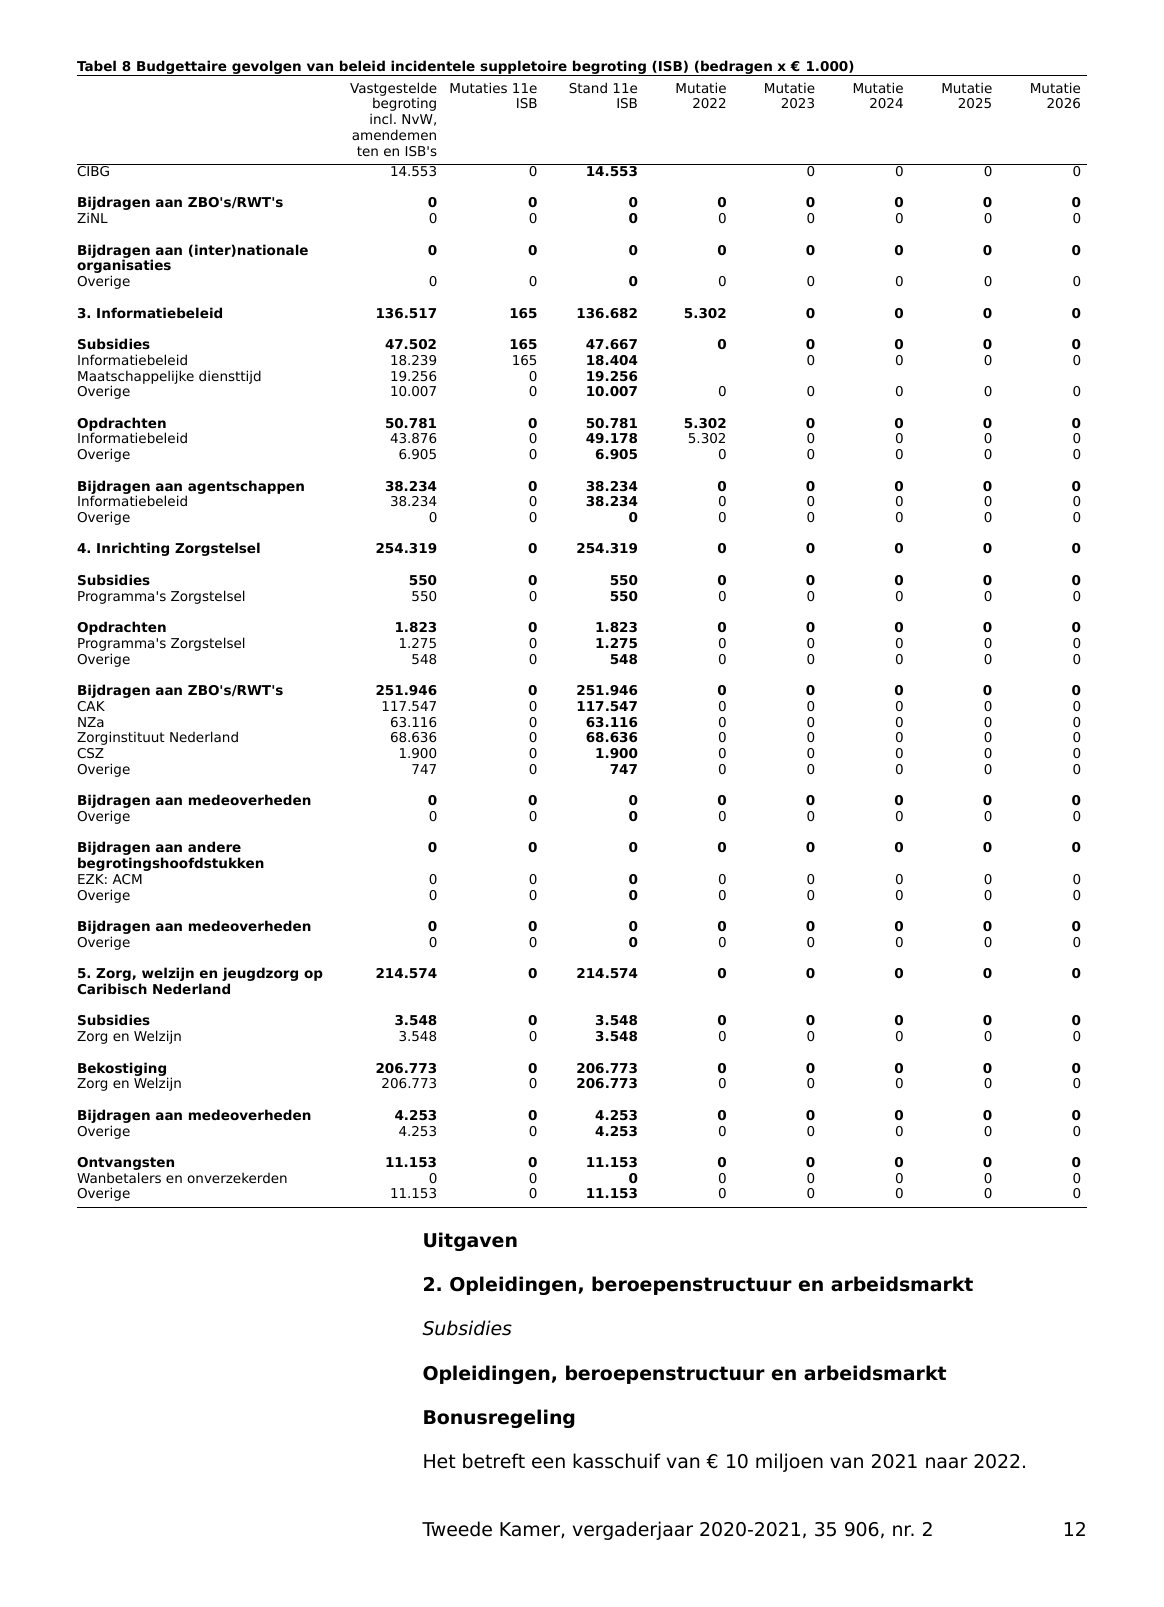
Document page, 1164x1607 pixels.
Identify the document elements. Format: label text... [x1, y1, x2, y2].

table_cell 0 [443, 447, 543, 463]
table_cell [644, 165, 732, 179]
table_cell 550 [343, 573, 443, 588]
table_cell 0 [443, 165, 543, 179]
table_cell [732, 667, 821, 683]
table_cell 0 [909, 1076, 998, 1092]
table_cell [77, 1045, 342, 1060]
table_cell 1.900 [543, 746, 644, 762]
table_cell [77, 400, 342, 416]
table_cell [821, 667, 909, 683]
table_cell 0 [732, 1013, 821, 1029]
table_cell 0 [443, 211, 543, 227]
table_cell 136.517 [343, 305, 443, 321]
table_cell 0 [443, 746, 543, 762]
table_cell 0 [821, 919, 909, 934]
table_cell 0 [732, 762, 821, 777]
table_cell [77, 825, 342, 840]
table_cell 747 [343, 762, 443, 777]
table_cell Overige [77, 888, 342, 903]
table_cell 0 [644, 337, 732, 353]
table_cell 0 [343, 919, 443, 934]
table_cell [443, 400, 543, 416]
table_cell 0 [644, 840, 732, 872]
table_cell 0 [821, 888, 909, 903]
table_cell [732, 903, 821, 919]
table_cell [909, 463, 998, 478]
table_cell 0 [443, 573, 543, 588]
table_cell [343, 321, 443, 337]
table_cell [644, 903, 732, 919]
table_cell Bijdragen aan andere begrotingshoofdstukken [77, 840, 342, 872]
table_cell 1.823 [343, 620, 443, 636]
table_cell [77, 290, 342, 305]
table_cell 206.773 [543, 1060, 644, 1076]
table_cell 214.574 [543, 966, 644, 997]
table_cell 0 [909, 573, 998, 588]
table_cell [732, 950, 821, 966]
table_cell [443, 777, 543, 793]
table_cell 0 [998, 919, 1087, 934]
table_cell [343, 290, 443, 305]
table_cell [644, 667, 732, 683]
table_cell 254.319 [543, 541, 644, 557]
table_cell 0 [543, 243, 644, 274]
table_cell 0 [644, 211, 732, 227]
table_cell 0 [644, 541, 732, 557]
table_cell 0 [998, 746, 1087, 762]
table_cell 0 [821, 1155, 909, 1171]
table_cell 0 [821, 714, 909, 730]
table_cell 0 [821, 541, 909, 557]
table_cell 3.548 [343, 1013, 443, 1029]
table_cell 0 [821, 1076, 909, 1092]
table_cell 0 [732, 479, 821, 494]
table_cell 0 [543, 872, 644, 887]
table_cell 0 [909, 243, 998, 274]
table_cell 0 [998, 762, 1087, 777]
table_cell 0 [998, 699, 1087, 714]
table_cell 0 [343, 872, 443, 887]
table_cell 0 [732, 195, 821, 211]
table_cell 0 [543, 211, 644, 227]
table_cell [821, 903, 909, 919]
table_cell 0 [343, 888, 443, 903]
table_cell [644, 1139, 732, 1155]
table_cell CAK [77, 699, 342, 714]
table_cell 0 [644, 699, 732, 714]
table_cell 0 [732, 888, 821, 903]
table_cell [77, 180, 342, 195]
table_cell 0 [644, 479, 732, 494]
table_cell 0 [998, 1060, 1087, 1076]
table_cell [343, 998, 443, 1013]
table_cell Subsidies [77, 573, 342, 588]
table_cell Zorginstituut Nederland [77, 730, 342, 746]
table_cell 0 [543, 195, 644, 211]
table_cell 206.773 [343, 1076, 443, 1092]
table_cell 0 [821, 1060, 909, 1076]
table_cell 0 [909, 510, 998, 526]
subtitle Subsidies [422, 1318, 1087, 1340]
table_cell 0 [909, 730, 998, 746]
table_cell 550 [343, 589, 443, 604]
table_cell 0 [998, 1013, 1087, 1029]
table_cell 0 [732, 872, 821, 887]
table_cell 0 [343, 243, 443, 274]
table_cell 0 [821, 1123, 909, 1139]
table_cell 0 [644, 274, 732, 290]
table_cell 0 [998, 1108, 1087, 1123]
table_cell [77, 950, 342, 966]
table_cell [443, 950, 543, 966]
table_cell 0 [821, 165, 909, 179]
table_cell Subsidies [77, 1013, 342, 1029]
table_cell Overige [77, 651, 342, 667]
table_cell [343, 777, 443, 793]
table_cell 0 [909, 620, 998, 636]
table_cell 0 [644, 888, 732, 903]
table_cell 0 [821, 683, 909, 699]
table_cell [732, 180, 821, 195]
table_cell 0 [443, 714, 543, 730]
table_cell 0 [443, 494, 543, 510]
table_cell 0 [821, 447, 909, 463]
table_cell 10.007 [343, 384, 443, 400]
table_cell 0 [543, 888, 644, 903]
table_cell 550 [543, 573, 644, 588]
table_cell [443, 180, 543, 195]
table_cell [343, 526, 443, 541]
table_cell Programma's Zorgstelsel [77, 589, 342, 604]
table_cell 0 [821, 384, 909, 400]
table_cell [77, 321, 342, 337]
table_cell 0 [909, 165, 998, 179]
table_cell [821, 998, 909, 1013]
table_cell 548 [343, 651, 443, 667]
table_cell 0 [821, 793, 909, 809]
table_cell 0 [443, 683, 543, 699]
table_cell [77, 777, 342, 793]
table_cell Bijdragen aan medeoverheden [77, 919, 342, 934]
table_cell 0 [644, 762, 732, 777]
table_cell 68.636 [543, 730, 644, 746]
table_cell [543, 998, 644, 1013]
table_cell 0 [443, 479, 543, 494]
table_cell [543, 321, 644, 337]
table_cell 0 [821, 636, 909, 651]
table_cell 0 [732, 165, 821, 179]
table_cell 14.553 [543, 165, 644, 179]
table_cell 4.253 [543, 1123, 644, 1139]
table_cell Bijdragen aan (inter)nationale organisaties [77, 243, 342, 274]
table_cell 0 [443, 651, 543, 667]
table_cell 0 [998, 730, 1087, 746]
table_cell 0 [644, 809, 732, 824]
table_cell CSZ [77, 746, 342, 762]
table_cell 0 [998, 935, 1087, 950]
table_cell 0 [732, 651, 821, 667]
table_cell 0 [998, 305, 1087, 321]
table_cell 0 [909, 935, 998, 950]
table_cell 50.781 [543, 416, 644, 431]
table_cell 0 [821, 353, 909, 368]
table_cell 11.153 [343, 1186, 443, 1207]
table_cell [543, 950, 644, 966]
table_cell [998, 1139, 1087, 1155]
table_cell 0 [998, 243, 1087, 274]
table_cell Informatiebeleid [77, 494, 342, 510]
table_cell 0 [644, 1186, 732, 1207]
table_cell 0 [644, 714, 732, 730]
table_cell 43.876 [343, 431, 443, 447]
table_cell 165 [443, 353, 543, 368]
table_cell [998, 1092, 1087, 1108]
table_cell [732, 227, 821, 242]
table_cell 0 [732, 919, 821, 934]
table_cell 0 [821, 494, 909, 510]
table_cell [543, 400, 644, 416]
table_cell 0 [732, 305, 821, 321]
table_cell 0 [644, 1123, 732, 1139]
table_cell 0 [998, 589, 1087, 604]
table_cell [644, 227, 732, 242]
table_cell 0 [821, 211, 909, 227]
table_cell 5.302 [644, 305, 732, 321]
table_cell 68.636 [343, 730, 443, 746]
table_cell 0 [909, 1029, 998, 1045]
table_header Tabel 8 Budgettaire gevolgen van beleid incidentele suppletoire begroting (ISB) (bedragen x € 1.000) [77, 59, 1087, 75]
table_cell 0 [644, 651, 732, 667]
table_cell 0 [998, 541, 1087, 557]
table_cell [998, 227, 1087, 242]
table_cell 0 [821, 1108, 909, 1123]
table_cell 0 [443, 919, 543, 934]
table_cell 0 [732, 494, 821, 510]
table_cell 0 [909, 447, 998, 463]
table_cell 50.781 [343, 416, 443, 431]
table_cell [443, 998, 543, 1013]
table_cell 0 [644, 1108, 732, 1123]
table_cell 11.153 [543, 1186, 644, 1207]
table_cell 0 [644, 1013, 732, 1029]
table_cell 251.946 [343, 683, 443, 699]
table_cell 18.239 [343, 353, 443, 368]
table_cell [543, 1139, 644, 1155]
table_cell 0 [443, 368, 543, 384]
table_cell 0 [732, 1171, 821, 1186]
table_cell 0 [909, 1155, 998, 1171]
table_cell 0 [821, 935, 909, 950]
table_cell 0 [644, 966, 732, 997]
table_cell 0 [909, 651, 998, 667]
table_cell [909, 227, 998, 242]
table_cell 0 [821, 809, 909, 824]
table_cell [821, 557, 909, 573]
table_cell [644, 368, 732, 384]
table_cell 0 [909, 589, 998, 604]
table_cell 5.302 [644, 431, 732, 447]
table_cell [732, 290, 821, 305]
table_cell 0 [821, 1013, 909, 1029]
table_cell 0 [998, 494, 1087, 510]
table_cell 0 [909, 919, 998, 934]
table_cell 0 [821, 1029, 909, 1045]
table_cell [543, 825, 644, 840]
table_cell 0 [821, 620, 909, 636]
table_cell [909, 526, 998, 541]
table_cell 0 [909, 966, 998, 997]
table_cell 0 [443, 935, 543, 950]
table_cell 0 [909, 683, 998, 699]
table_cell 254.319 [343, 541, 443, 557]
table_cell 0 [343, 211, 443, 227]
table_cell Bijdragen aan medeoverheden [77, 793, 342, 809]
table_cell 4.253 [343, 1123, 443, 1139]
table_cell 63.116 [543, 714, 644, 730]
table_cell 0 [443, 636, 543, 651]
table_cell 47.502 [343, 337, 443, 353]
table_cell Overige [77, 809, 342, 824]
table_cell [644, 526, 732, 541]
table_cell Stand 11e ISB [543, 76, 644, 164]
table_cell EZK: ACM [77, 872, 342, 887]
table_cell 0 [644, 1076, 732, 1092]
table_cell 0 [909, 494, 998, 510]
text Het betreft een kasschuif van € 10 miljoen van 2021 naar 2022. [422, 1451, 1087, 1473]
table_cell [543, 290, 644, 305]
table_cell [644, 825, 732, 840]
table_cell 0 [998, 966, 1087, 997]
table_cell 0 [343, 1171, 443, 1186]
table_cell [998, 903, 1087, 919]
table_cell 0 [732, 1076, 821, 1092]
table_cell 0 [343, 840, 443, 872]
table_cell 0 [732, 589, 821, 604]
table_cell 0 [732, 510, 821, 526]
table_cell 0 [909, 305, 998, 321]
table_cell 0 [998, 195, 1087, 211]
table_cell Informatiebeleid [77, 353, 342, 368]
table_cell 0 [732, 840, 821, 872]
table_cell 49.178 [543, 431, 644, 447]
table_cell [644, 604, 732, 620]
table_cell [909, 180, 998, 195]
table_cell 0 [443, 966, 543, 997]
table_cell [732, 526, 821, 541]
table_cell 18.404 [543, 353, 644, 368]
table_cell [77, 667, 342, 683]
table_cell 0 [443, 762, 543, 777]
table_cell [543, 180, 644, 195]
table_cell [343, 400, 443, 416]
table_cell [909, 825, 998, 840]
table_cell 0 [543, 809, 644, 824]
table_cell Overige [77, 384, 342, 400]
table_cell 0 [732, 447, 821, 463]
table_cell 0 [909, 714, 998, 730]
table_cell 117.547 [543, 699, 644, 714]
table_cell [644, 180, 732, 195]
table_cell ZiNL [77, 211, 342, 227]
table_cell [998, 290, 1087, 305]
table_cell 0 [644, 935, 732, 950]
table_cell 0 [343, 510, 443, 526]
table_cell 0 [821, 872, 909, 887]
table_cell [909, 667, 998, 683]
table_cell Maatschappelijke diensttijd [77, 368, 342, 384]
table_cell [644, 1092, 732, 1108]
table_cell 0 [644, 1060, 732, 1076]
table_cell [732, 321, 821, 337]
table_cell 0 [443, 589, 543, 604]
table_cell 0 [443, 510, 543, 526]
table_cell 0 [443, 541, 543, 557]
table_cell 0 [644, 793, 732, 809]
table_cell 0 [443, 1155, 543, 1171]
table_cell 4. Inrichting Zorgstelsel [77, 541, 342, 557]
table_cell [543, 667, 644, 683]
table_cell Mutatie 2026 [998, 76, 1087, 164]
table_cell 0 [732, 274, 821, 290]
table_cell Zorg en Welzijn [77, 1076, 342, 1092]
table_cell [909, 903, 998, 919]
table_cell 0 [732, 809, 821, 824]
table_cell Mutaties 11e ISB [443, 76, 543, 164]
table_cell 0 [343, 793, 443, 809]
table_cell [732, 463, 821, 478]
table_cell 0 [821, 699, 909, 714]
table_cell 0 [909, 1060, 998, 1076]
table_cell 0 [998, 211, 1087, 227]
table_cell 0 [821, 730, 909, 746]
table_cell [998, 1045, 1087, 1060]
table_cell Overige [77, 935, 342, 950]
table_cell 0 [998, 1123, 1087, 1139]
table_cell [998, 998, 1087, 1013]
table_cell 0 [998, 1076, 1087, 1092]
table_cell [77, 1139, 342, 1155]
table_cell 0 [821, 479, 909, 494]
table_cell [543, 463, 644, 478]
table_cell [543, 903, 644, 919]
table_cell [732, 604, 821, 620]
table_cell 0 [644, 636, 732, 651]
table_cell 0 [732, 541, 821, 557]
table_cell 0 [732, 793, 821, 809]
table_cell [732, 557, 821, 573]
table_cell 0 [909, 872, 998, 887]
table_cell 0 [998, 1029, 1087, 1045]
table_cell [909, 604, 998, 620]
table_cell 0 [821, 416, 909, 431]
table_cell 38.234 [343, 479, 443, 494]
table_cell 0 [732, 1123, 821, 1139]
table_cell [998, 667, 1087, 683]
table_cell 38.234 [543, 494, 644, 510]
table_cell 0 [821, 305, 909, 321]
table_cell 0 [443, 416, 543, 431]
table_cell [443, 825, 543, 840]
table_cell 0 [443, 809, 543, 824]
table_cell [644, 1045, 732, 1060]
table_cell 0 [909, 274, 998, 290]
table_cell NZa [77, 714, 342, 730]
subtitle 2. Opleidingen, beroepenstructuur en arbeidsmarkt [422, 1274, 1087, 1296]
table_cell 0 [732, 337, 821, 353]
table_cell 0 [443, 431, 543, 447]
table_cell [732, 777, 821, 793]
table_cell [77, 604, 342, 620]
table_cell 0 [909, 1108, 998, 1123]
table_cell [998, 180, 1087, 195]
table_cell Zorg en Welzijn [77, 1029, 342, 1045]
table_cell [644, 400, 732, 416]
table_cell [998, 604, 1087, 620]
table_cell [77, 76, 342, 164]
table_cell Mutatie 2023 [732, 76, 821, 164]
table_cell 0 [644, 494, 732, 510]
table_cell [543, 557, 644, 573]
table_cell [644, 950, 732, 966]
table_cell 0 [732, 683, 821, 699]
table_cell [443, 290, 543, 305]
table_cell 0 [909, 211, 998, 227]
table_cell 0 [909, 1123, 998, 1139]
table_cell 0 [821, 337, 909, 353]
table_cell [77, 227, 342, 242]
table_cell 0 [998, 651, 1087, 667]
table_cell 117.547 [343, 699, 443, 714]
table_cell 6.905 [343, 447, 443, 463]
table_cell [77, 557, 342, 573]
table_cell 214.574 [343, 966, 443, 997]
table_cell [998, 526, 1087, 541]
table_cell 11.153 [543, 1155, 644, 1171]
table_cell 0 [909, 699, 998, 714]
table_cell 0 [443, 1186, 543, 1207]
table_cell [443, 321, 543, 337]
table_cell 0 [343, 274, 443, 290]
table_cell 0 [998, 683, 1087, 699]
table_cell 0 [909, 541, 998, 557]
table_cell [343, 950, 443, 966]
table_cell 1.275 [543, 636, 644, 651]
table_cell [909, 557, 998, 573]
table_cell Overige [77, 274, 342, 290]
table_cell 0 [909, 793, 998, 809]
table_cell 136.682 [543, 305, 644, 321]
table_cell [821, 368, 909, 384]
table_cell [443, 227, 543, 242]
table_cell 0 [998, 165, 1087, 179]
table_cell Bijdragen aan ZBO's/RWT's [77, 195, 342, 211]
table_cell [644, 321, 732, 337]
table_cell [343, 604, 443, 620]
table_cell Overige [77, 762, 342, 777]
table_cell 206.773 [343, 1060, 443, 1076]
table_cell 0 [821, 274, 909, 290]
table_cell 0 [821, 243, 909, 274]
table_cell 0 [543, 510, 644, 526]
table_cell [909, 368, 998, 384]
table_cell [732, 825, 821, 840]
table_cell 0 [732, 935, 821, 950]
table_cell 3.548 [343, 1029, 443, 1045]
table_cell 6.905 [543, 447, 644, 463]
table_cell 0 [909, 1013, 998, 1029]
table_cell 3.548 [543, 1029, 644, 1045]
table_cell 0 [644, 384, 732, 400]
table_cell 0 [443, 1108, 543, 1123]
table_cell 0 [644, 746, 732, 762]
table_cell Mutatie 2024 [821, 76, 909, 164]
table_cell 5.302 [644, 416, 732, 431]
table_cell 0 [732, 636, 821, 651]
table_cell [443, 463, 543, 478]
table_cell 0 [998, 620, 1087, 636]
table_cell 38.234 [543, 479, 644, 494]
table_cell [543, 777, 644, 793]
table_cell 550 [543, 589, 644, 604]
table_cell 0 [732, 211, 821, 227]
table_cell [732, 368, 821, 384]
table_cell [443, 667, 543, 683]
subtitle Uitgaven [422, 1230, 1087, 1252]
table_cell 5. Zorg, welzijn en jeugdzorg op Caribisch Nederland [77, 966, 342, 997]
table_cell [909, 1045, 998, 1060]
table_cell 0 [343, 195, 443, 211]
table_cell 0 [909, 840, 998, 872]
table_cell 0 [909, 416, 998, 431]
table_cell 1.275 [343, 636, 443, 651]
table_cell Ontvangsten [77, 1155, 342, 1171]
table_cell 0 [909, 353, 998, 368]
table_cell 0 [821, 840, 909, 872]
table_cell [909, 998, 998, 1013]
table_cell 4.253 [343, 1108, 443, 1123]
table_cell [821, 321, 909, 337]
table_cell 206.773 [543, 1076, 644, 1092]
table_cell [343, 180, 443, 195]
table_cell 0 [443, 243, 543, 274]
table_cell 0 [543, 935, 644, 950]
table_cell [443, 1045, 543, 1060]
table_cell 0 [644, 1155, 732, 1171]
table_cell 0 [998, 416, 1087, 431]
table_cell [443, 557, 543, 573]
table_cell [443, 604, 543, 620]
table_cell [644, 463, 732, 478]
table_cell [543, 227, 644, 242]
table_cell [998, 400, 1087, 416]
table_cell 0 [821, 1186, 909, 1207]
table_cell [343, 825, 443, 840]
table_cell Bekostiging [77, 1060, 342, 1076]
table_cell 0 [998, 353, 1087, 368]
table_cell 0 [443, 1123, 543, 1139]
table_cell 19.256 [343, 368, 443, 384]
table_cell 0 [998, 872, 1087, 887]
table_cell Programma's Zorgstelsel [77, 636, 342, 651]
table_cell 0 [732, 416, 821, 431]
table_cell [998, 368, 1087, 384]
table_cell [821, 227, 909, 242]
table_cell 0 [998, 510, 1087, 526]
table_cell 0 [644, 620, 732, 636]
table_cell [821, 400, 909, 416]
table_cell [543, 604, 644, 620]
table_cell 1.900 [343, 746, 443, 762]
table_cell [343, 1092, 443, 1108]
table_cell 0 [909, 746, 998, 762]
table_cell Overige [77, 1123, 342, 1139]
table_cell 0 [443, 1171, 543, 1186]
table_cell 0 [998, 384, 1087, 400]
table_cell [732, 400, 821, 416]
table_cell Opdrachten [77, 620, 342, 636]
table_cell 0 [998, 1171, 1087, 1186]
table_cell [821, 1139, 909, 1155]
table_cell 0 [732, 746, 821, 762]
table_cell 0 [644, 589, 732, 604]
table_cell [909, 950, 998, 966]
subtitle Opleidingen, beroepenstructuur en arbeidsmarkt [422, 1362, 1087, 1384]
table_cell Overige [77, 1186, 342, 1207]
table_cell [732, 998, 821, 1013]
table_cell 0 [343, 935, 443, 950]
table_cell [821, 777, 909, 793]
table_cell 0 [644, 447, 732, 463]
table_cell [343, 227, 443, 242]
table_cell 0 [821, 651, 909, 667]
table_cell [77, 526, 342, 541]
table_cell 0 [909, 479, 998, 494]
table_cell [998, 950, 1087, 966]
table_cell 0 [732, 1155, 821, 1171]
table_cell 0 [732, 620, 821, 636]
table_cell 0 [443, 699, 543, 714]
table_cell 165 [443, 337, 543, 353]
table_cell [821, 526, 909, 541]
table_cell 4.253 [543, 1108, 644, 1123]
table_cell [77, 1092, 342, 1108]
table_cell [821, 463, 909, 478]
table_cell 0 [998, 337, 1087, 353]
table_cell 0 [909, 384, 998, 400]
table_cell 0 [998, 888, 1087, 903]
table_cell 0 [443, 1013, 543, 1029]
table_cell 0 [644, 872, 732, 887]
table_cell 0 [732, 431, 821, 447]
table_cell [909, 1092, 998, 1108]
table_cell Mutatie 2025 [909, 76, 998, 164]
table_cell 0 [998, 793, 1087, 809]
table_cell 0 [732, 730, 821, 746]
table_cell 47.667 [543, 337, 644, 353]
table_cell [821, 1092, 909, 1108]
table_cell 0 [821, 431, 909, 447]
table_cell Overige [77, 510, 342, 526]
table_cell 0 [998, 447, 1087, 463]
table_cell 0 [998, 1186, 1087, 1207]
table_cell 0 [732, 699, 821, 714]
table_cell Subsidies [77, 337, 342, 353]
table_cell [543, 1045, 644, 1060]
table_cell 0 [543, 793, 644, 809]
table_cell [732, 1092, 821, 1108]
table_cell 0 [998, 274, 1087, 290]
table_cell [998, 321, 1087, 337]
table_cell [443, 526, 543, 541]
table_cell 0 [821, 589, 909, 604]
table_cell 0 [909, 1171, 998, 1186]
table_cell Vastgestelde begroting incl. NvW, amendementen en ISB's [343, 76, 443, 164]
table_cell 0 [543, 1171, 644, 1186]
table_cell [644, 290, 732, 305]
table_cell 0 [443, 793, 543, 809]
table_cell [644, 353, 732, 368]
table_cell 0 [821, 762, 909, 777]
table_cell Bijdragen aan medeoverheden [77, 1108, 342, 1123]
table_cell 0 [443, 840, 543, 872]
table_cell 0 [543, 274, 644, 290]
table_cell 0 [821, 510, 909, 526]
table_cell [821, 950, 909, 966]
table_cell 0 [732, 1029, 821, 1045]
table_cell 0 [644, 730, 732, 746]
table_cell [909, 1139, 998, 1155]
table_cell 63.116 [343, 714, 443, 730]
table_cell Mutatie 2022 [644, 76, 732, 164]
table_cell [998, 825, 1087, 840]
table_cell 0 [821, 1171, 909, 1186]
table_cell 0 [909, 762, 998, 777]
table_cell 0 [443, 195, 543, 211]
table_cell 0 [732, 1060, 821, 1076]
table_cell Bijdragen aan agentschappen [77, 479, 342, 494]
table_cell CIBG [77, 165, 342, 179]
table_cell Opdrachten [77, 416, 342, 431]
table_cell 10.007 [543, 384, 644, 400]
table_cell 0 [644, 573, 732, 588]
table_cell [443, 1139, 543, 1155]
table_cell 0 [998, 636, 1087, 651]
table_cell 0 [443, 1076, 543, 1092]
table_cell 0 [909, 809, 998, 824]
table_cell 0 [821, 195, 909, 211]
table_cell [77, 903, 342, 919]
table_cell 165 [443, 305, 543, 321]
subtitle Bonusregeling [422, 1407, 1087, 1428]
table_cell 0 [644, 510, 732, 526]
table_cell 0 [998, 479, 1087, 494]
table_cell 0 [909, 1186, 998, 1207]
table_cell 0 [543, 840, 644, 872]
table_cell 548 [543, 651, 644, 667]
table_cell 0 [443, 1029, 543, 1045]
table_cell 0 [998, 431, 1087, 447]
table_cell 11.153 [343, 1155, 443, 1171]
table_cell 3.548 [543, 1013, 644, 1029]
table_cell 0 [732, 1108, 821, 1123]
table_cell 0 [343, 809, 443, 824]
table_cell [732, 1139, 821, 1155]
table_cell 0 [909, 888, 998, 903]
table_cell 0 [821, 746, 909, 762]
table_cell 19.256 [543, 368, 644, 384]
table_cell [998, 557, 1087, 573]
table_cell [343, 463, 443, 478]
table_cell 0 [443, 730, 543, 746]
table_cell 0 [732, 243, 821, 274]
table_cell 0 [644, 243, 732, 274]
table_cell [343, 667, 443, 683]
table_cell 0 [732, 714, 821, 730]
table_cell 0 [543, 919, 644, 934]
table_cell [998, 463, 1087, 478]
table_cell 0 [909, 431, 998, 447]
table_cell [909, 400, 998, 416]
table_cell 0 [732, 384, 821, 400]
table_cell 0 [732, 353, 821, 368]
table_cell [909, 290, 998, 305]
table_cell [77, 463, 342, 478]
table_cell 0 [644, 1171, 732, 1186]
table_cell 0 [998, 809, 1087, 824]
table_cell 0 [998, 573, 1087, 588]
table_cell 747 [543, 762, 644, 777]
table_cell [443, 903, 543, 919]
table_cell [343, 1045, 443, 1060]
table_cell 251.946 [543, 683, 644, 699]
table_cell 0 [909, 337, 998, 353]
table_cell [77, 998, 342, 1013]
table_cell 0 [644, 195, 732, 211]
table_cell 0 [909, 195, 998, 211]
table_cell [821, 290, 909, 305]
table_cell 0 [909, 636, 998, 651]
table_cell [821, 825, 909, 840]
table_cell [909, 321, 998, 337]
table_cell [821, 1045, 909, 1060]
table_cell [343, 1139, 443, 1155]
table_cell 0 [443, 888, 543, 903]
table_cell [732, 1045, 821, 1060]
table_cell 0 [443, 1060, 543, 1076]
table_cell [644, 998, 732, 1013]
table_cell Informatiebeleid [77, 431, 342, 447]
table_cell [644, 557, 732, 573]
table_cell 0 [998, 1155, 1087, 1171]
table_cell Overige [77, 447, 342, 463]
table_cell [543, 1092, 644, 1108]
table_cell [821, 604, 909, 620]
table_cell 3. Informatiebeleid [77, 305, 342, 321]
table_cell [909, 777, 998, 793]
table_cell 0 [443, 620, 543, 636]
table_cell Wanbetalers en onverzekerden [77, 1171, 342, 1186]
table_cell 0 [998, 714, 1087, 730]
table_cell Bijdragen aan ZBO's/RWT's [77, 683, 342, 699]
table_cell [821, 180, 909, 195]
table_cell 0 [821, 966, 909, 997]
table_cell [443, 1092, 543, 1108]
table_cell 0 [443, 274, 543, 290]
table_cell [543, 526, 644, 541]
table_cell 1.823 [543, 620, 644, 636]
table_cell 0 [443, 872, 543, 887]
table_cell 0 [443, 384, 543, 400]
table_cell [998, 777, 1087, 793]
table_cell [343, 903, 443, 919]
table_cell [343, 557, 443, 573]
table_cell 0 [732, 573, 821, 588]
table_cell 0 [644, 1029, 732, 1045]
table_cell 0 [732, 966, 821, 997]
table_cell [644, 777, 732, 793]
table_cell 0 [732, 1186, 821, 1207]
table_cell 38.234 [343, 494, 443, 510]
table_cell 0 [644, 683, 732, 699]
table_cell 14.553 [343, 165, 443, 179]
table_cell 0 [644, 919, 732, 934]
table_cell 0 [998, 840, 1087, 872]
table_cell 0 [821, 573, 909, 588]
